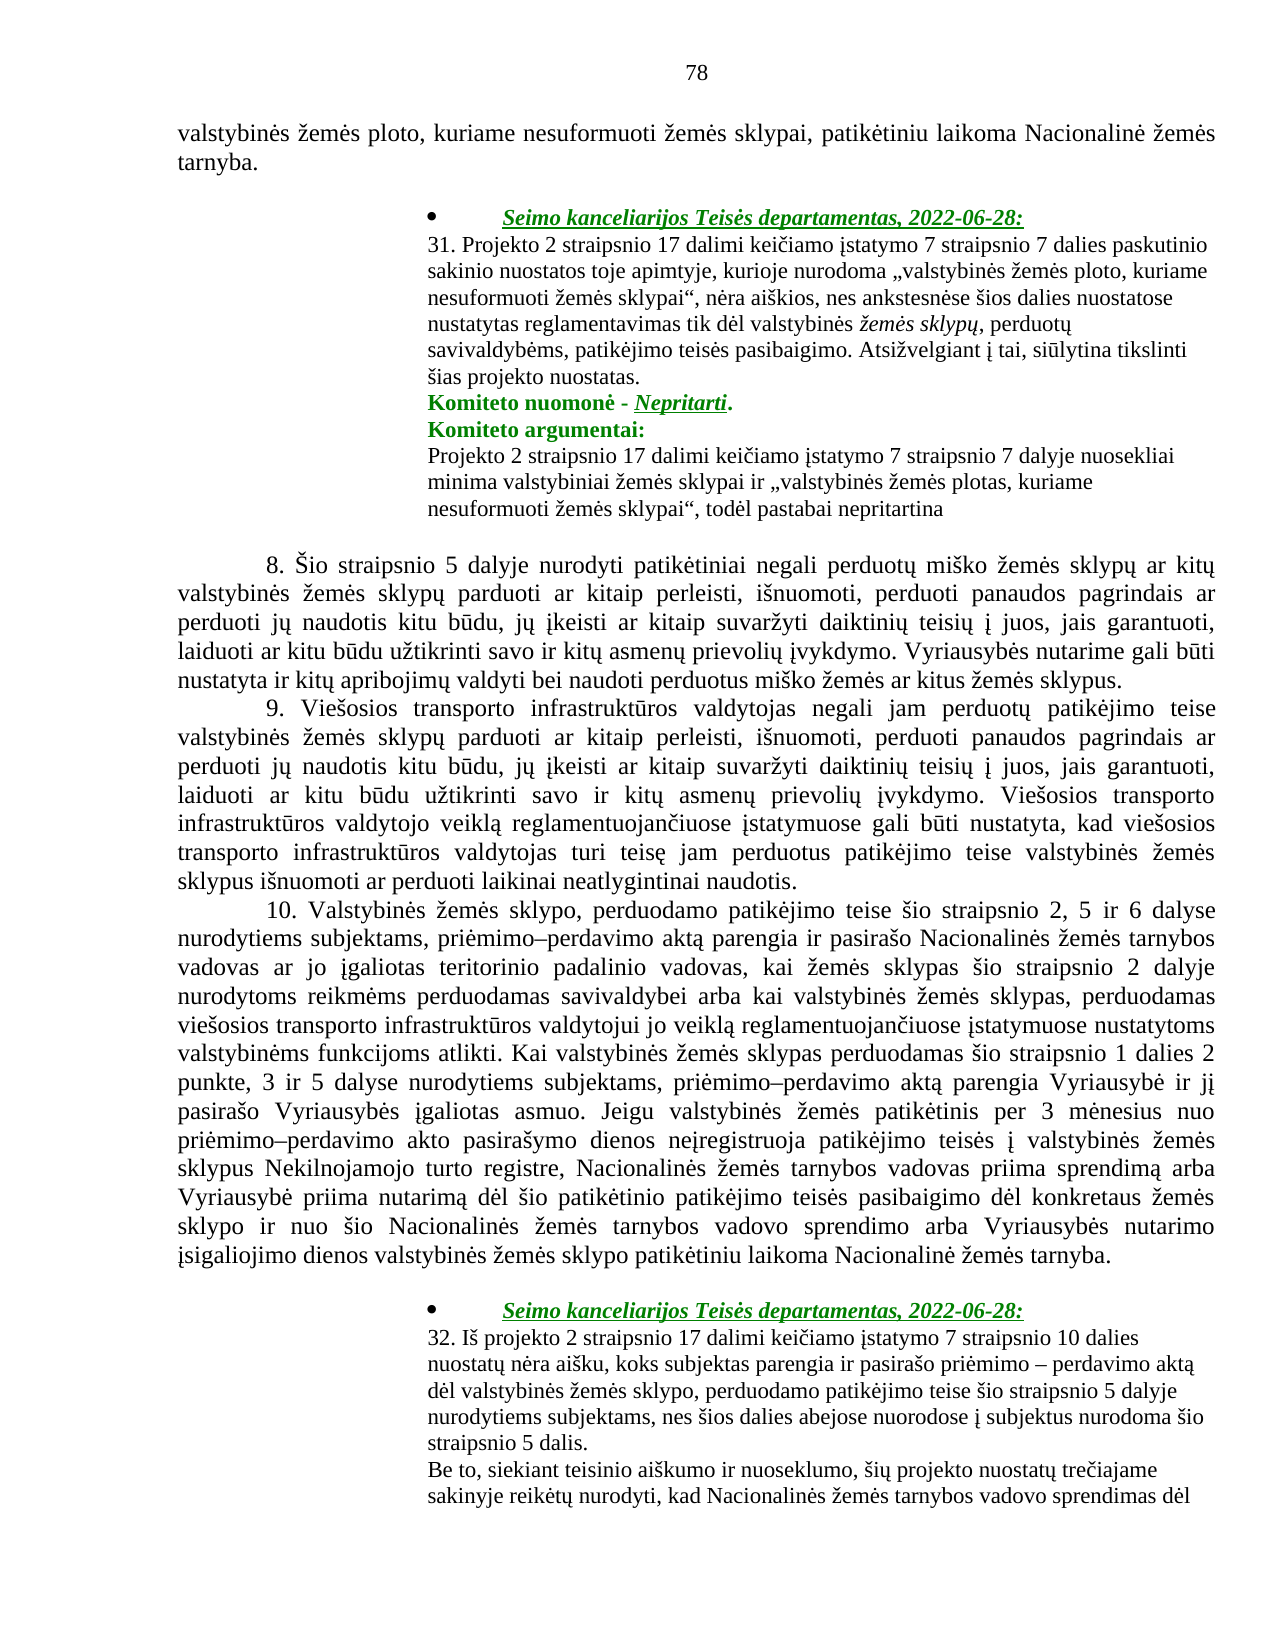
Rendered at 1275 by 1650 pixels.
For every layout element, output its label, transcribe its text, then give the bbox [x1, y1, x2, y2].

text Komiteto argumentai: [427, 416, 1216, 442]
list Seimo kanceliarijos Teisės departamentas, 2022-06-28: [427, 204, 1216, 231]
text Projekto 2 straipsnio 17 dalimi keičiamo įstatymo 7 straipsnio 7 dalyje nuosekliai minima valstybiniai žemės sklypai ir „valstybinės žemės plotas, kuriame nesuformuoti žemės sklypai“, todėl pastabai nepritartina [427, 442, 1216, 521]
text 8. Šio straipsnio 5 dalyje nurodyti patikėtiniai negali perduotų miško žemės sklypų ar kitų valstybinės žemės sklypų parduoti ar kitaip perleisti, išnuomoti, perduoti panaudos pagrindais ar perduoti jų naudotis kitu būdu, jų įkeisti ar kitaip suvaržyti daiktinių teisių į juos, jais garantuoti, laiduoti ar kitu būdu užtikrinti savo ir kitų asmenų prievolių įvykdymo. Vyriausybės nutarime gali būti nustatyta ir kitų apribojimų valdyti bei naudoti perduotus miško žemės ar kitus žemės sklypus. [177, 550, 1216, 693]
text valstybinės žemės ploto, kuriame nesuformuoti žemės sklypai, patikėtiniu laikoma Nacionalinė žemės tarnyba. [177, 118, 1216, 176]
list Seimo kanceliarijos Teisės departamentas, 2022-06-28: [427, 1297, 1216, 1324]
text Be to, siekiant teisinio aiškumo ir nuoseklumo, šių projekto nuostatų trečiajame sakinyje reikėtų nurodyti, kad Nacionalinės žemės tarnybos vadovo sprendimas dėl [427, 1456, 1216, 1508]
text Komiteto nuomonė - Nepritarti. [427, 389, 1216, 416]
text 32. Iš projekto 2 straipsnio 17 dalimi keičiamo įstatymo 7 straipsnio 10 dalies nuostatų nėra aišku, koks subjektas parengia ir pasirašo priėmimo – perdavimo aktą dėl valstybinės žemės sklypo, perduodamo patikėjimo teise šio straipsnio 5 dalyje nurodytiems subjektams, nes šios dalies abejose nuorodose į subjektus nurodoma šio straipsnio 5 dalis. [427, 1324, 1216, 1456]
text 10. Valstybinės žemės sklypo, perduodamo patikėjimo teise šio straipsnio 2, 5 ir 6 dalyse nurodytiems subjektams, priėmimo–perdavimo aktą parengia ir pasirašo Nacionalinės žemės tarnybos vadovas ar jo įgaliotas teritorinio padalinio vadovas, kai žemės sklypas šio straipsnio 2 dalyje nurodytoms reikmėms perduodamas savivaldybei arba kai valstybinės žemės sklypas, perduodamas viešosios transporto infrastruktūros valdytojui jo veiklą reglamentuojančiuose įstatymuose nustatytoms valstybinėms funkcijoms atlikti. Kai valstybinės žemės sklypas perduodamas šio straipsnio 1 dalies 2 punkte, 3 ir 5 dalyse nurodytiems subjektams, priėmimo–perdavimo aktą parengia Vyriausybė ir jį pasirašo Vyriausybės įgaliotas asmuo. Jeigu valstybinės žemės patikėtinis per 3 mėnesius nuo priėmimo–perdavimo akto pasirašymo dienos neįregistruoja patikėjimo teisės į valstybinės žemės sklypus Nekilnojamojo turto registre, Nacionalinės žemės tarnybos vadovas priima sprendimą arba Vyriausybė priima nutarimą dėl šio patikėtinio patikėjimo teisės pasibaigimo dėl konkretaus žemės sklypo ir nuo šio Nacionalinės žemės tarnybos vadovo sprendimo arba Vyriausybės nutarimo įsigaliojimo dienos valstybinės žemės sklypo patikėtiniu laikoma Nacionalinė žemės tarnyba. [177, 895, 1216, 1268]
text 31. Projekto 2 straipsnio 17 dalimi keičiamo įstatymo 7 straipsnio 7 dalies paskutinio sakinio nuostatos toje apimtyje, kurioje nurodoma „valstybinės žemės ploto, kuriame nesuformuoti žemės sklypai“, nėra aiškios, nes ankstesnėse šios dalies nuostatose nustatytas reglamentavimas tik dėl valstybinės žemės sklypų, perduotų savivaldybėms, patikėjimo teisės pasibaigimo. Atsižvelgiant į tai, siūlytina tikslinti šias projekto nuostatas. [427, 231, 1216, 389]
text 9. Viešosios transporto infrastruktūros valdytojas negali jam perduotų patikėjimo teise valstybinės žemės sklypų parduoti ar kitaip perleisti, išnuomoti, perduoti panaudos pagrindais ar perduoti jų naudotis kitu būdu, jų įkeisti ar kitaip suvaržyti daiktinių teisių į juos, jais garantuoti, laiduoti ar kitu būdu užtikrinti savo ir kitų asmenų prievolių įvykdymo. Viešosios transporto infrastruktūros valdytojo veiklą reglamentuojančiuose įstatymuose gali būti nustatyta, kad viešosios transporto infrastruktūros valdytojas turi teisę jam perduotus patikėjimo teise valstybinės žemės sklypus išnuomoti ar perduoti laikinai neatlygintinai naudotis. [177, 693, 1216, 895]
